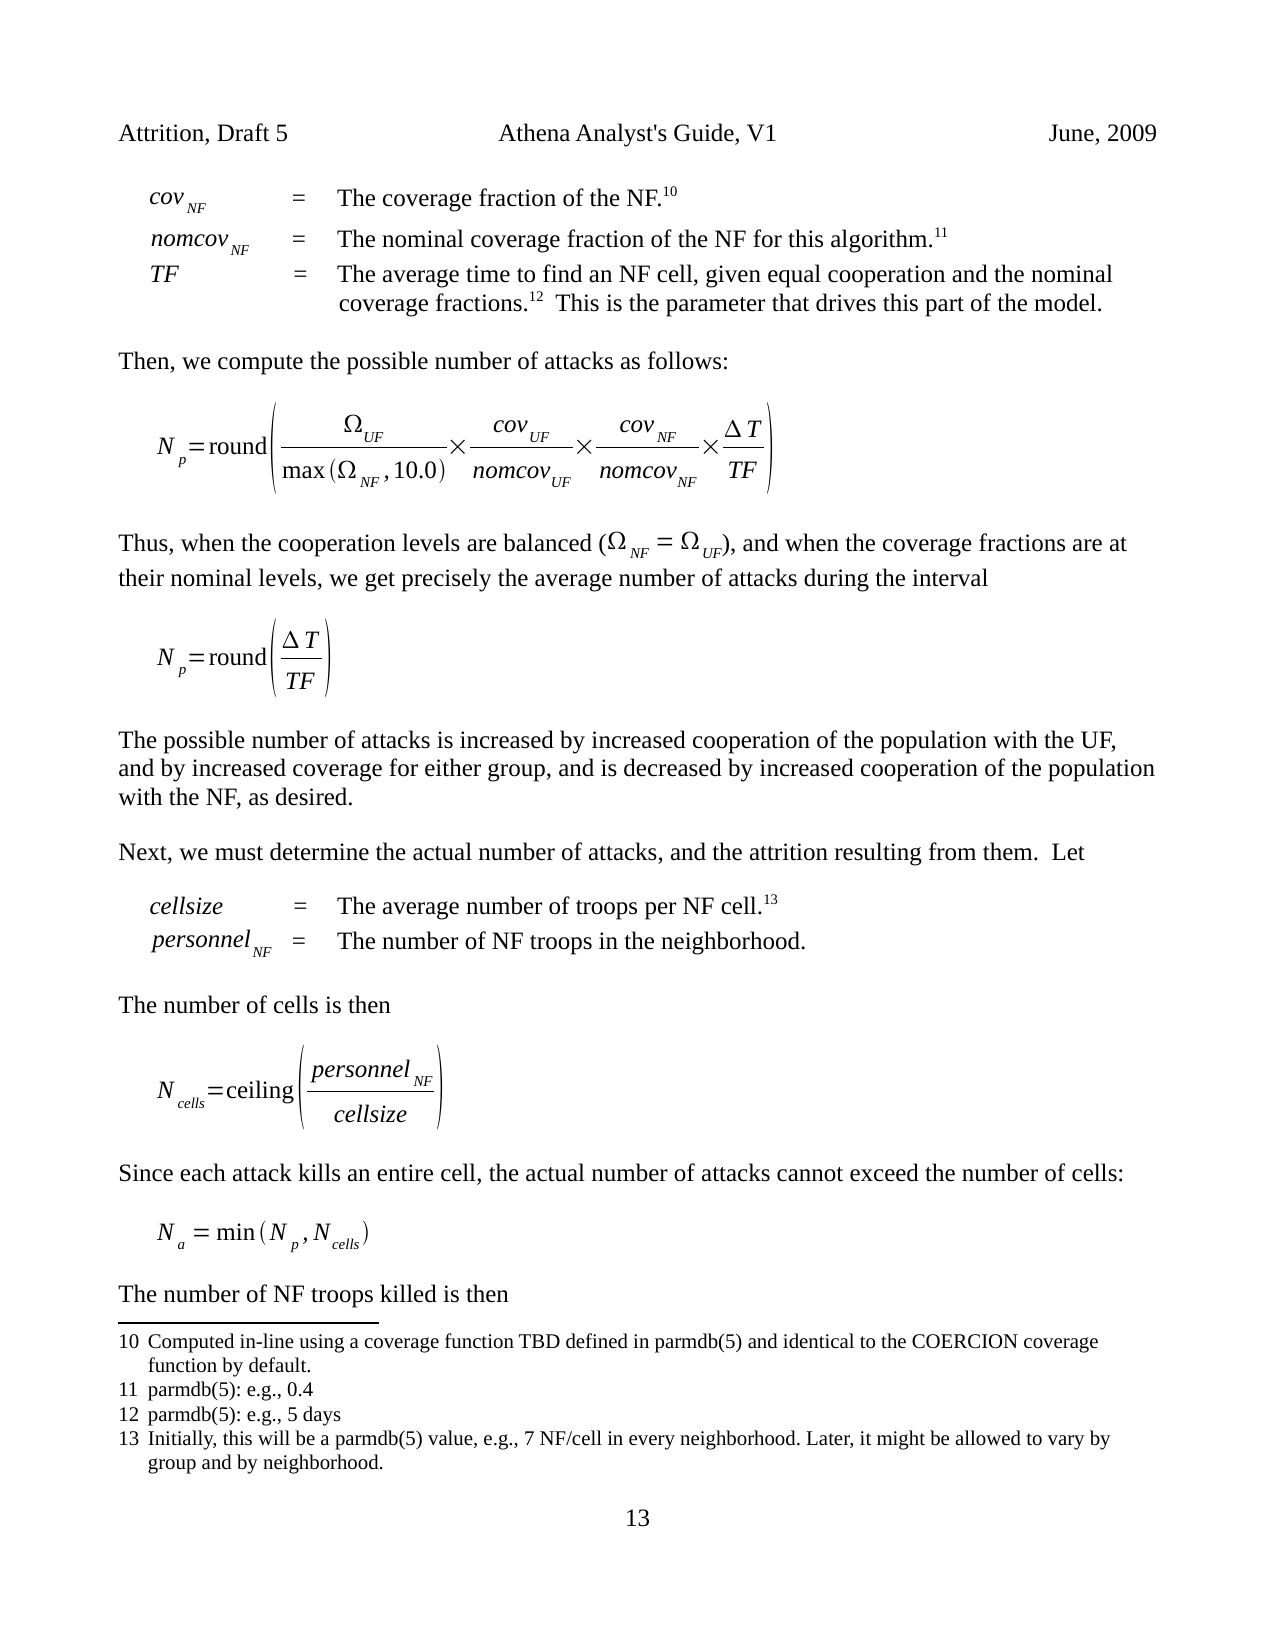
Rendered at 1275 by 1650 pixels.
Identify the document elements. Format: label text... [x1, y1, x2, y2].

text The number of NF troops killed is then [118, 1279, 1157, 1308]
text Thus, when the cooperation levels are balanced (), and when the coverage fractions are at their nominal levels, we get precisely the average number of attacks during the interval [118, 521, 1157, 592]
text TF = The average time to find an NF cell, given equal cooperation and the nominal coverage fractions. This is the parameter that drives this part of the model. [149, 259, 1157, 317]
text cellsize = The average number of troops per NF cell. [149, 891, 1157, 919]
text Next, we must determine the actual number of attacks, and the attrition resulting from them. Let [118, 837, 1157, 865]
text Then, we compute the possible number of attacks as follows: [118, 346, 1157, 374]
text Computed in-line using a coverage function TBD defined in parmdb(5) and identical to the COERCION coverage function by default. [118, 1329, 1157, 1377]
text parmdb(5): e.g., 0.4 [118, 1377, 1157, 1401]
text Since each attack kills an entire cell, the actual number of attacks cannot exceed the number of cells: [118, 1158, 1157, 1187]
text = The number of NF troops in the neighborhood. [149, 919, 1157, 961]
text = The coverage fraction of the NF. [149, 176, 1157, 218]
text = The nominal coverage fraction of the NF for this algorithm. [149, 218, 1157, 259]
text The number of cells is then [118, 990, 1157, 1019]
text The possible number of attacks is increased by increased cooperation of the population with the UF, and by increased coverage for either group, and is decreased by increased cooperation of the population with the NF, as desired. [118, 725, 1157, 811]
text Initially, this will be a parmdb(5) value, e.g., 7 NF/cell in every neighborhood. Later, it might be allowed to vary by group and by neighborhood. [118, 1426, 1157, 1474]
text parmdb(5): e.g., 5 days [118, 1401, 1157, 1426]
